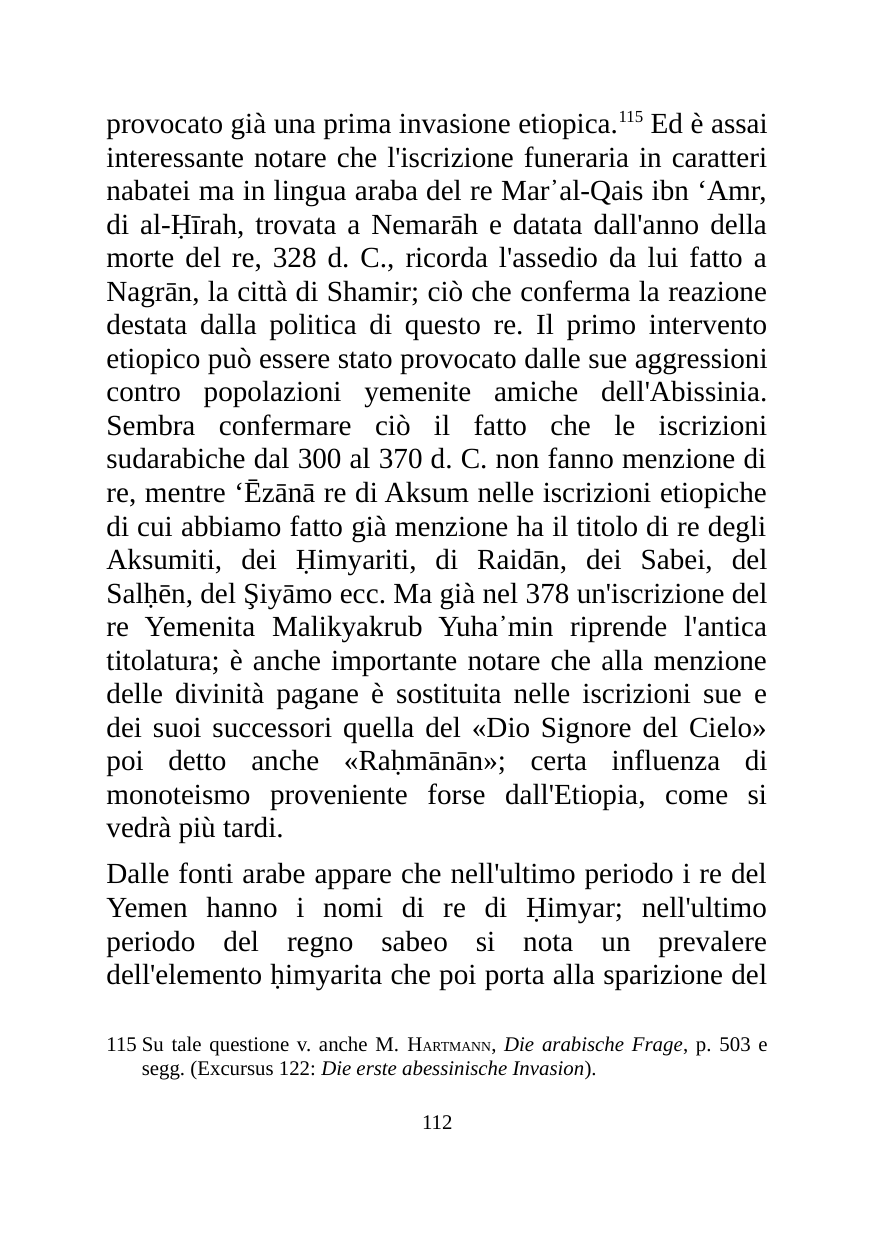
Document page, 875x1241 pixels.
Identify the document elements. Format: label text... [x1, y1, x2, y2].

text Dalle fonti arabe appare che nell'ultimo periodo i re del Yemen hanno i nomi di re di Ḥimyar; nell'ultimo periodo del regno sabeo si nota un prevalere dell'elemento ḥimyarita che poi porta alla sparizione del [106, 857, 768, 991]
text provocato già una prima invasione etiopica. Ed è assai interessante notare che l'iscrizione funeraria in caratteri nabatei ma in lingua araba del re Mar᾽al-Qais ibn ‘Amr, di al-Ḥīrah, trovata a Nemarāh e datata dall'anno della morte del re, 328 d. C., ricorda l'assedio da lui fatto a Nagrān, la città di Shamir; ciò che conferma la reazione destata dalla politica di questo re. Il primo intervento etiopico può essere stato provocato dalle sue aggressioni contro popolazioni yemenite amiche dell'Abissinia. Sembra confermare ciò il fatto che le iscrizioni sudarabiche dal 300 al 370 d. C. non fanno menzione di re, mentre ‘Ēzānā re di Aksum nelle iscrizioni etiopiche di cui abbiamo fatto già menzione ha il titolo di re degli Aksumiti, dei Ḥimyariti, di Raidān, dei Sabei, del Salḥēn, del Şiyāmo ecc. Ma già nel 378 un'iscrizione del re Yemenita Malikyakrub Yuha᾽min riprende l'antica titolatura; è anche importante notare che alla menzione delle divinità pagane è sostituita nelle iscrizioni sue e dei suoi successori quella del «Dio Signore del Cielo» poi detto anche «Raḥmānān»; certa influenza di monoteismo proveniente forse dall'Etiopia, come si vedrà più tardi. [106, 106, 768, 844]
text Su tale questione v. anche M. Hartmann, Die arabische Frage, p. 503 e segg. (Excursus 122: Die erste abessinische Invasion). [106, 1032, 768, 1080]
